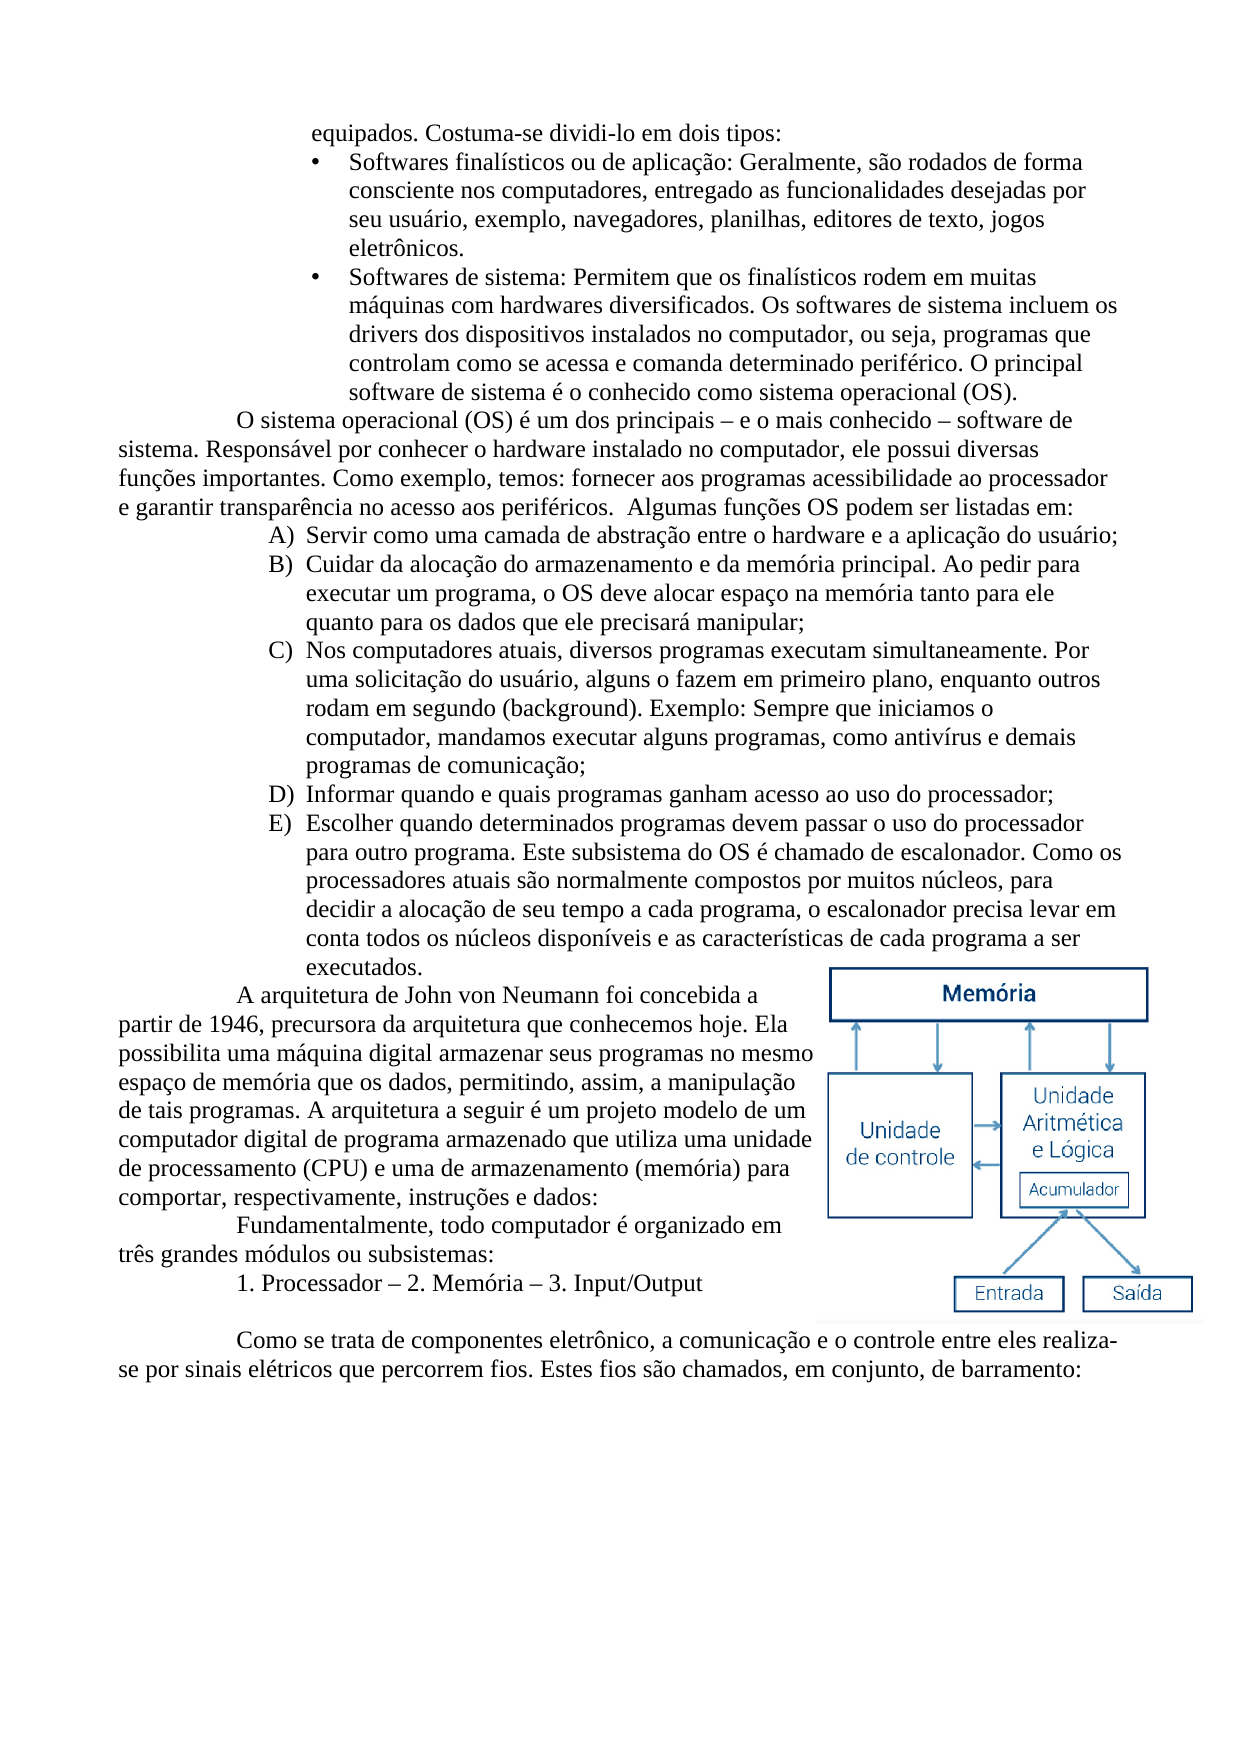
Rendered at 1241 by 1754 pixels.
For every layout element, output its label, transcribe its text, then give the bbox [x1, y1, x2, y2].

list Escolher quando determinados programas devem passar o uso do processador para outro programa. Este subsistema do OS é chamado de escalonador. Como os processadores atuais são normalmente compostos por muitos núcleos, para decidir a alocação de seu tempo a cada programa, o escalonador precisa levar em conta todos os núcleos disponíveis e as características de cada programa a ser executados. [268, 808, 1122, 981]
list Servir como uma camada de abstração entre o hardware e a aplicação do usuário; [268, 521, 1122, 549]
text Como se trata de componentes eletrônico, a comunicação e o controle entre eles realiza-se por sinais elétricos que percorrem fios. Estes fios são chamados, em conjunto, de barramento: [118, 1326, 1122, 1383]
list Cuidar da alocação do armazenamento e da memória principal. Ao pedir para executar um programa, o OS deve alocar espaço na memória tanto para ele quanto para os dados que ele precisará manipular; [268, 549, 1122, 636]
list Softwares finalísticos ou de aplicação: Geralmente, são rodados de forma consciente nos computadores, entregado as funcionalidades desejadas por seu usuário, exemplo, navegadores, planilhas, editores de texto, jogos eletrônicos. [311, 147, 1122, 262]
list equipados. Costuma-se dividi-lo em dois tipos: [274, 118, 1122, 147]
text 1. Processador – 2. Memória – 3. Input/Output [118, 1268, 815, 1297]
list Softwares de sistema: Permitem que os finalísticos rodem em muitas máquinas com hardwares diversificados. Os softwares de sistema incluem os drivers dos dispositivos instalados no computador, ou seja, programas que controlam como se acessa e comanda determinado periférico. O principal software de sistema é o conhecido como sistema operacional (OS). [311, 262, 1122, 406]
list Nos computadores atuais, diversos programas executam simultaneamente. Por uma solicitação do usuário, alguns o fazem em primeiro plano, enquanto outros rodam em segundo (background). Exemplo: Sempre que iniciamos o computador, mandamos executar alguns programas, como antivírus e demais programas de comunicação; [268, 636, 1122, 779]
text O sistema operacional (OS) é um dos principais – e o mais conhecido – software de sistema. Responsável por conhecer o hardware instalado no computador, ele possui diversas funções importantes. Como exemplo, temos: fornecer aos programas acessibilidade ao processador e garantir transparência no acesso aos periféricos. Algumas funções OS podem ser listadas em: [118, 406, 1122, 521]
picture [815, 958, 1204, 1324]
list Informar quando e quais programas ganham acesso ao uso do processador; [268, 779, 1122, 808]
text A arquitetura de John von Neumann foi concebida a partir de 1946, precursora da arquitetura que conhecemos hoje. Ela possibilita uma máquina digital armazenar seus programas no mesmo espaço de memória que os dados, permitindo, assim, a manipulação de tais programas. A arquitetura a seguir é um projeto modelo de um computador digital de programa armazenado que utiliza uma unidade de processamento (CPU) e uma de armazenamento (memória) para comportar, respectivamente, instruções e dados: [118, 981, 815, 1211]
text Fundamentalmente, todo computador é organizado em três grandes módulos ou subsistemas: [118, 1211, 815, 1268]
